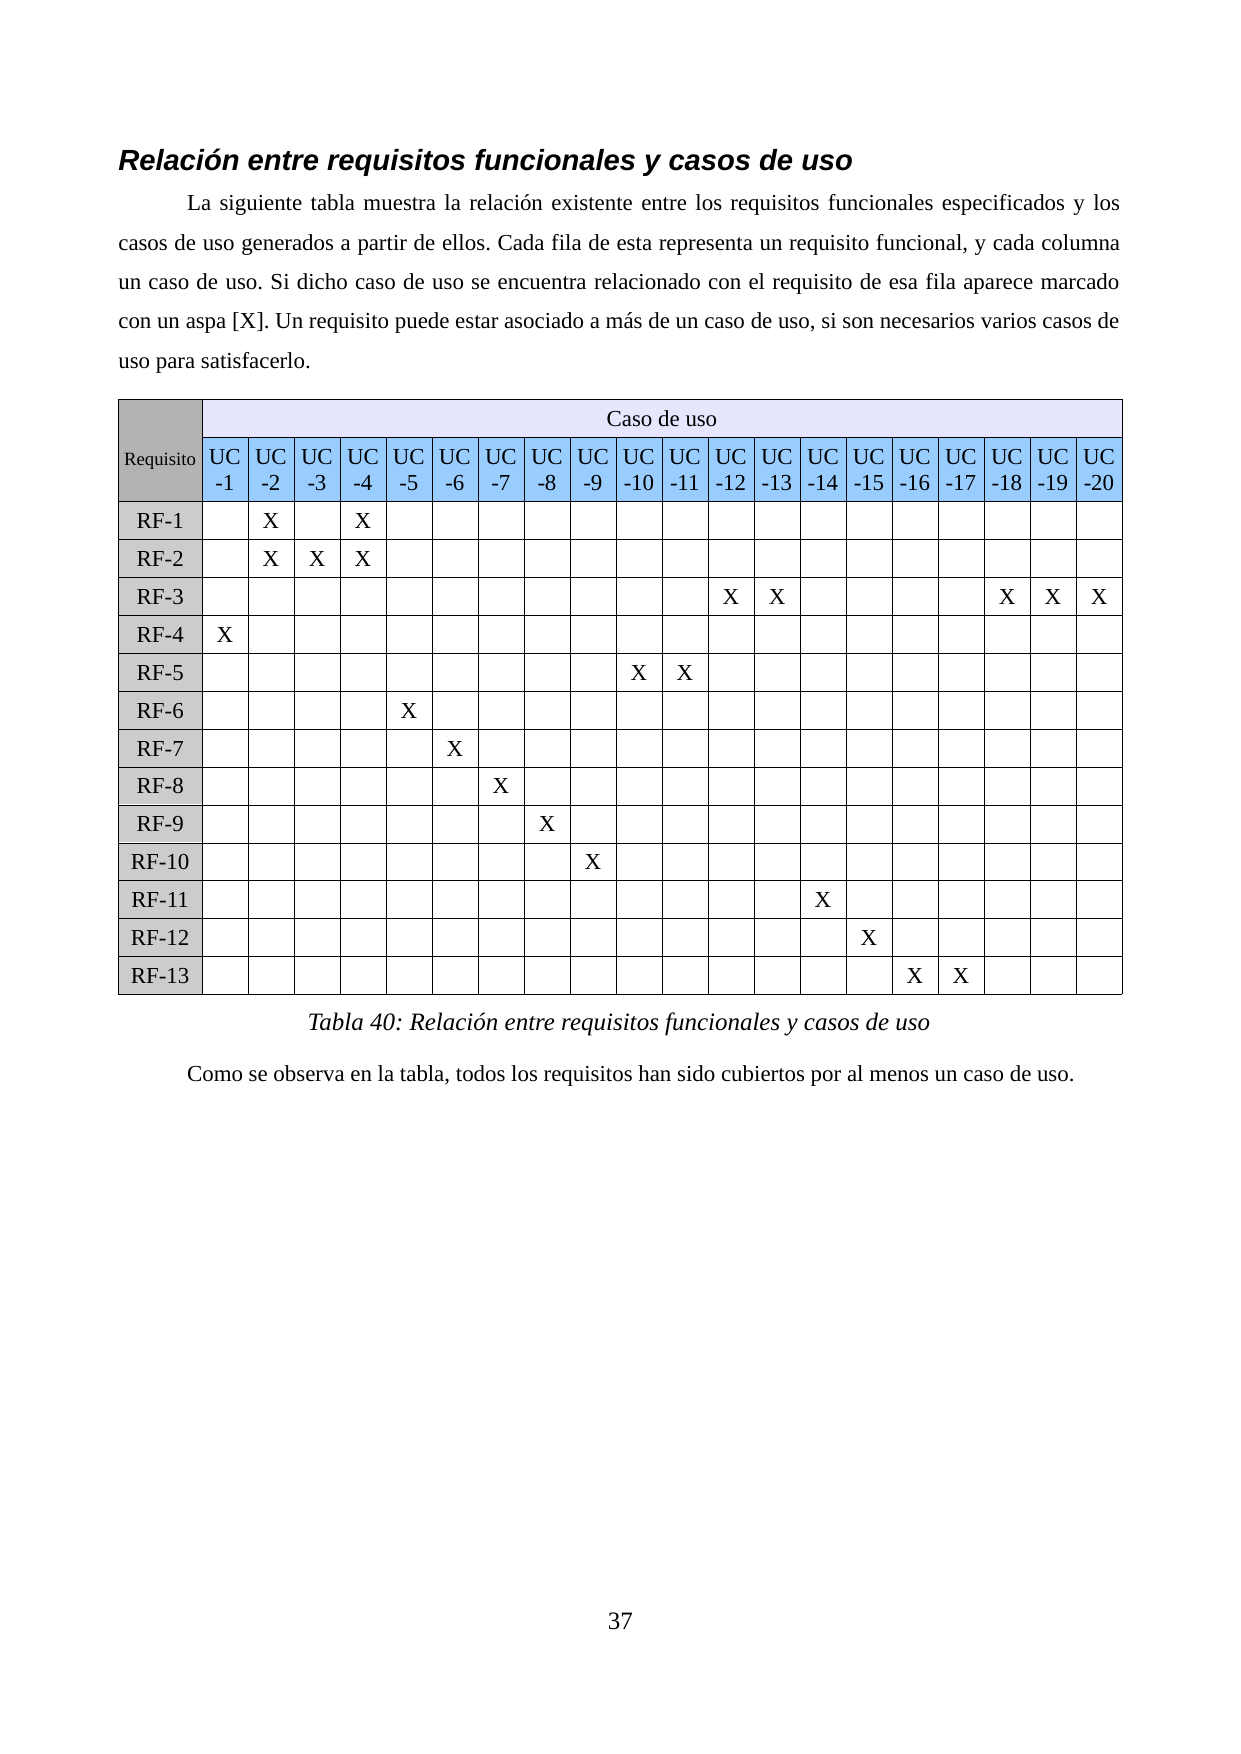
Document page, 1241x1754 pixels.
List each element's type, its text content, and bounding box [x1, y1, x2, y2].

table_cell [387, 616, 432, 653]
table_cell UC-4 [341, 438, 386, 501]
table_cell [709, 806, 754, 842]
table_cell [1031, 919, 1076, 956]
table_cell [249, 806, 294, 842]
table_cell [617, 919, 662, 956]
table_cell [479, 957, 524, 994]
table_cell [985, 806, 1030, 842]
table_cell [1077, 957, 1122, 994]
table_cell [341, 844, 386, 880]
table_cell [755, 692, 800, 729]
table_cell [203, 654, 248, 691]
table_cell [939, 919, 984, 956]
table_cell [249, 616, 294, 653]
table_cell [571, 616, 616, 653]
table_cell [341, 957, 386, 994]
table_cell X [571, 844, 616, 880]
table_cell UC-16 [893, 438, 938, 501]
table_cell [893, 540, 938, 577]
table_cell [571, 692, 616, 729]
table_cell [341, 654, 386, 691]
table_cell [893, 806, 938, 842]
table_cell [525, 692, 570, 729]
table_cell [295, 768, 340, 804]
table_cell [1031, 540, 1076, 577]
table_cell [341, 881, 386, 918]
table_cell [939, 768, 984, 804]
table_cell [617, 730, 662, 767]
table_cell [847, 844, 892, 880]
table_cell [801, 730, 846, 767]
table_cell [525, 919, 570, 956]
table_cell [617, 806, 662, 842]
table_cell [1031, 806, 1076, 842]
table_cell [847, 578, 892, 615]
table_cell [571, 957, 616, 994]
table_cell [801, 540, 846, 577]
table_cell [433, 654, 478, 691]
table_cell [709, 540, 754, 577]
table_cell [571, 768, 616, 804]
table_cell RF-10 [119, 844, 202, 880]
table_cell [203, 730, 248, 767]
table_cell [709, 768, 754, 804]
table_cell [525, 881, 570, 918]
table_cell [1077, 730, 1122, 767]
table_cell [387, 919, 432, 956]
table_cell [571, 881, 616, 918]
table_cell [571, 806, 616, 842]
table_cell [939, 654, 984, 691]
table_cell [479, 578, 524, 615]
table_cell [479, 881, 524, 918]
table_cell [847, 616, 892, 653]
table_cell [387, 806, 432, 842]
table_cell [801, 692, 846, 729]
table_cell [847, 730, 892, 767]
table_cell UC-1 [203, 438, 248, 501]
table_cell [295, 578, 340, 615]
table_cell [203, 919, 248, 956]
table_cell [709, 502, 754, 539]
table_cell UC-18 [985, 438, 1030, 501]
table_cell [663, 616, 708, 653]
table_cell [249, 692, 294, 729]
table_cell [341, 768, 386, 804]
table_cell RF-12 [119, 919, 202, 956]
table_cell [709, 730, 754, 767]
table_cell [433, 844, 478, 880]
table_cell X [387, 692, 432, 729]
table_cell X [709, 578, 754, 615]
table_cell [295, 502, 340, 539]
table_cell [939, 806, 984, 842]
table_cell [433, 616, 478, 653]
table_cell X [249, 502, 294, 539]
table_cell RF-4 [119, 616, 202, 653]
table_cell [1077, 768, 1122, 804]
table_cell [525, 502, 570, 539]
table_cell [709, 616, 754, 653]
table_cell [525, 616, 570, 653]
table_cell [249, 919, 294, 956]
table_cell [341, 730, 386, 767]
table_cell [617, 540, 662, 577]
table_cell [479, 919, 524, 956]
table_cell [893, 616, 938, 653]
table_cell [525, 957, 570, 994]
table_cell [1031, 881, 1076, 918]
table_cell UC-15 [847, 438, 892, 501]
table_cell [939, 540, 984, 577]
table_header Caso de uso [203, 400, 1122, 437]
table_cell [847, 881, 892, 918]
table_cell [433, 806, 478, 842]
table_cell [479, 730, 524, 767]
table_cell [985, 540, 1030, 577]
table_cell [755, 919, 800, 956]
table_cell [1031, 730, 1076, 767]
table_cell X [985, 578, 1030, 615]
table_cell UC-5 [387, 438, 432, 501]
table_cell [663, 768, 708, 804]
table_cell [663, 844, 708, 880]
table_cell X [847, 919, 892, 956]
table_cell [433, 957, 478, 994]
table_cell [295, 806, 340, 842]
table_cell UC-14 [801, 438, 846, 501]
table_cell [847, 806, 892, 842]
table_cell [663, 692, 708, 729]
table_cell [893, 502, 938, 539]
table_cell [617, 768, 662, 804]
table_cell [203, 806, 248, 842]
table_cell [663, 578, 708, 615]
table_cell [801, 957, 846, 994]
table_cell RF-7 [119, 730, 202, 767]
table_cell [985, 502, 1030, 539]
table_cell X [1031, 578, 1076, 615]
table_cell [801, 806, 846, 842]
table_cell [249, 844, 294, 880]
table_cell [709, 957, 754, 994]
table_cell X [341, 502, 386, 539]
table_cell [663, 502, 708, 539]
table_cell [755, 768, 800, 804]
table_cell [387, 881, 432, 918]
table_cell [249, 730, 294, 767]
table_cell [203, 768, 248, 804]
table_cell [203, 957, 248, 994]
table_cell [801, 578, 846, 615]
table_cell [1031, 654, 1076, 691]
table_cell [341, 806, 386, 842]
table_cell RF-8 [119, 768, 202, 804]
table_cell X [755, 578, 800, 615]
table_cell [801, 502, 846, 539]
table_cell [755, 616, 800, 653]
table_cell [985, 692, 1030, 729]
table_cell [525, 540, 570, 577]
table_cell RF-13 [119, 957, 202, 994]
table_cell [249, 654, 294, 691]
table_cell [663, 730, 708, 767]
table_cell [1077, 616, 1122, 653]
table_cell [801, 654, 846, 691]
table_cell [755, 654, 800, 691]
table_cell X [341, 540, 386, 577]
table_cell [525, 654, 570, 691]
table_cell [295, 957, 340, 994]
table_cell [479, 844, 524, 880]
table_cell UC-7 [479, 438, 524, 501]
table_cell [295, 616, 340, 653]
table_cell [1077, 806, 1122, 842]
table_cell [617, 616, 662, 653]
table_cell [1031, 692, 1076, 729]
table_cell [985, 730, 1030, 767]
table_cell X [801, 881, 846, 918]
table_cell [709, 919, 754, 956]
table_cell UC-19 [1031, 438, 1076, 501]
table_cell [295, 881, 340, 918]
table_cell [893, 730, 938, 767]
table_cell [433, 881, 478, 918]
table_cell [801, 616, 846, 653]
table_cell UC-6 [433, 438, 478, 501]
table_cell RF-2 [119, 540, 202, 577]
table_cell [249, 768, 294, 804]
table_cell [893, 578, 938, 615]
table_cell [617, 692, 662, 729]
table_cell UC-11 [663, 438, 708, 501]
table_cell [433, 919, 478, 956]
table_header Requisito [119, 400, 202, 501]
table_cell [755, 881, 800, 918]
table_cell [847, 957, 892, 994]
table_cell [387, 844, 432, 880]
table_cell X [1077, 578, 1122, 615]
text La siguiente tabla muestra la relación existente entre los requisitos funcionales especificados y los casos de uso generados a partir de ellos. Cada fila de esta representa un requisito funcional, y cada columna un caso de uso. Si dicho caso de uso se encuentra relacionado con el requisito de esa fila aparece marcado con un aspa [X]. Un requisito puede estar asociado a más de un caso de uso, si son necesarios varios casos de uso para satisfacerlo. [118, 189, 1122, 373]
table_cell [709, 654, 754, 691]
table_cell UC-9 [571, 438, 616, 501]
table_cell [479, 540, 524, 577]
table_cell [617, 502, 662, 539]
table_cell [847, 692, 892, 729]
table_cell [801, 844, 846, 880]
table_cell [663, 919, 708, 956]
table_cell [617, 578, 662, 615]
table_cell UC-10 [617, 438, 662, 501]
table_cell RF-9 [119, 806, 202, 842]
table_cell [571, 540, 616, 577]
table_cell [341, 692, 386, 729]
table_cell [617, 844, 662, 880]
table_cell [525, 730, 570, 767]
table_cell [663, 881, 708, 918]
table_cell [939, 844, 984, 880]
table_cell [709, 881, 754, 918]
text Tabla 40: Relación entre requisitos funcionales y casos de uso [118, 1007, 1122, 1035]
table_cell [1031, 768, 1076, 804]
table_cell [295, 692, 340, 729]
table_cell [985, 616, 1030, 653]
table_cell [203, 692, 248, 729]
table_cell [893, 654, 938, 691]
table_cell [893, 768, 938, 804]
table_cell [433, 692, 478, 729]
table_cell UC-17 [939, 438, 984, 501]
table_cell [663, 957, 708, 994]
table_cell [203, 881, 248, 918]
table_cell [801, 768, 846, 804]
table_cell [985, 881, 1030, 918]
table_cell [571, 730, 616, 767]
table_cell [433, 578, 478, 615]
table_cell UC-12 [709, 438, 754, 501]
table_cell X [433, 730, 478, 767]
table_cell [709, 844, 754, 880]
table_cell [203, 502, 248, 539]
table_cell [755, 730, 800, 767]
table_cell X [663, 654, 708, 691]
table_cell [571, 919, 616, 956]
table_cell [341, 919, 386, 956]
table_cell [847, 540, 892, 577]
table_cell [571, 502, 616, 539]
table_cell [479, 806, 524, 842]
table_cell UC-13 [755, 438, 800, 501]
table_cell [985, 768, 1030, 804]
table_cell [203, 578, 248, 615]
table_cell [387, 730, 432, 767]
table_cell UC-2 [249, 438, 294, 501]
table_cell RF-1 [119, 502, 202, 539]
table_cell [663, 806, 708, 842]
table_cell [203, 540, 248, 577]
table_cell [433, 502, 478, 539]
table_cell [1077, 919, 1122, 956]
text Como se observa en la tabla, todos los requisitos han sido cubiertos por al menos un caso de uso. [118, 1059, 1122, 1086]
table_cell [1077, 502, 1122, 539]
table_cell X [249, 540, 294, 577]
table_cell [203, 844, 248, 880]
table_cell [1031, 502, 1076, 539]
table_cell UC-8 [525, 438, 570, 501]
table_cell X [893, 957, 938, 994]
table_cell [387, 768, 432, 804]
table_cell [1031, 957, 1076, 994]
table_cell [801, 919, 846, 956]
table_cell X [203, 616, 248, 653]
table_cell [709, 692, 754, 729]
table_cell RF-3 [119, 578, 202, 615]
table_cell X [939, 957, 984, 994]
table_cell [939, 502, 984, 539]
subtitle Relación entre requisitos funcionales y casos de uso [118, 143, 1122, 177]
table_cell [295, 919, 340, 956]
table_cell [387, 957, 432, 994]
table_cell [295, 730, 340, 767]
table_cell [985, 844, 1030, 880]
table_cell [387, 654, 432, 691]
table_cell [479, 502, 524, 539]
table_cell [663, 540, 708, 577]
table_cell [433, 768, 478, 804]
table_cell [1077, 844, 1122, 880]
table_cell [755, 806, 800, 842]
table_cell [939, 578, 984, 615]
table_cell X [617, 654, 662, 691]
table_cell [617, 881, 662, 918]
table_cell [433, 540, 478, 577]
table_cell [939, 730, 984, 767]
table_cell X [525, 806, 570, 842]
table_cell [525, 844, 570, 880]
table_cell [755, 957, 800, 994]
table_cell [617, 957, 662, 994]
table_cell [479, 616, 524, 653]
table_cell [755, 502, 800, 539]
table_cell [341, 616, 386, 653]
table_cell [249, 957, 294, 994]
table_cell RF-5 [119, 654, 202, 691]
table_cell X [479, 768, 524, 804]
table_cell [341, 578, 386, 615]
table_cell [295, 654, 340, 691]
table_cell [1077, 692, 1122, 729]
table_cell [893, 692, 938, 729]
table_cell [249, 881, 294, 918]
table_cell [847, 502, 892, 539]
table_cell [525, 768, 570, 804]
table_cell RF-6 [119, 692, 202, 729]
table_cell [893, 844, 938, 880]
table_cell [939, 692, 984, 729]
table_cell [847, 768, 892, 804]
table_cell [1031, 616, 1076, 653]
table_cell [1077, 881, 1122, 918]
table_cell RF-11 [119, 881, 202, 918]
table_cell [571, 578, 616, 615]
table_cell [525, 578, 570, 615]
table_cell [387, 540, 432, 577]
table_cell X [295, 540, 340, 577]
table_cell [479, 654, 524, 691]
table_cell [387, 578, 432, 615]
table_cell [755, 540, 800, 577]
table_cell [985, 654, 1030, 691]
table_cell [985, 919, 1030, 956]
table_cell [1077, 540, 1122, 577]
table_cell [939, 881, 984, 918]
table_cell [1077, 654, 1122, 691]
table_cell [939, 616, 984, 653]
table_cell UC-3 [295, 438, 340, 501]
table_cell [893, 881, 938, 918]
table_cell [985, 957, 1030, 994]
table_cell [479, 692, 524, 729]
table_cell [295, 844, 340, 880]
table_cell [893, 919, 938, 956]
table_cell [249, 578, 294, 615]
table_cell [571, 654, 616, 691]
table_cell [387, 502, 432, 539]
table_cell [1031, 844, 1076, 880]
table_cell [847, 654, 892, 691]
table_cell [755, 844, 800, 880]
table_cell UC-20 [1077, 438, 1122, 501]
